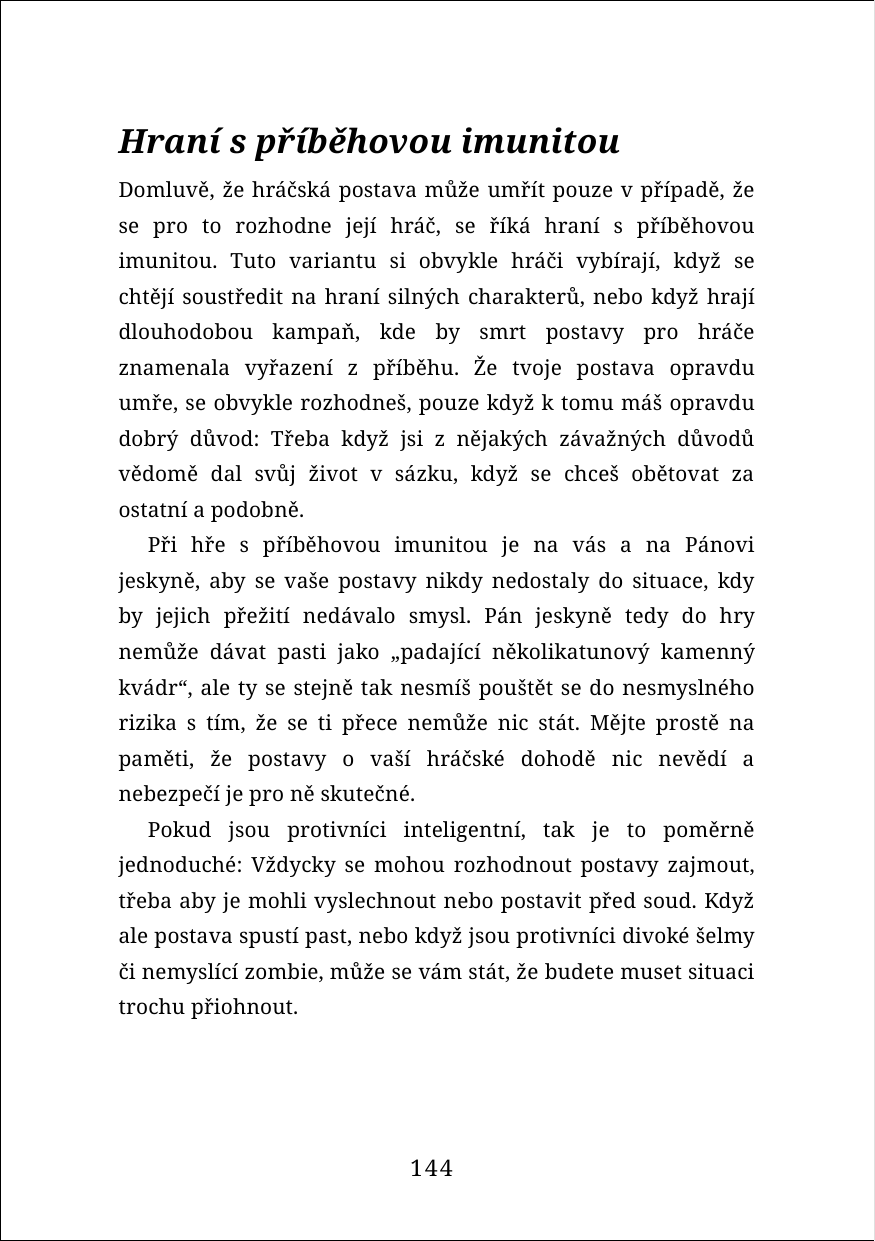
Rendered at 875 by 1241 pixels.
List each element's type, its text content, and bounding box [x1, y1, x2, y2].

subtitle Hraní s příběhovou imunitou [118, 118, 756, 164]
text Domluvě, že hráčská postava může umřít pouze v případě, že se pro to rozhodne její hráč, se říká hraní s příběhovou imunitou. Tuto variantu si obvykle hráči vybírají, když se chtějí soustředit na hraní silných charakterů, nebo když hrají dlouhodobou kampaň, kde by smrt postavy pro hráče znamenala vyřazení z příběhu. Že tvoje postava opravdu umře, se obvykle rozhodneš, pouze když k tomu máš opravdu dobrý důvod: Třeba když jsi z nějakých závažných důvodů vědomě dal svůj život v sázku, když se chceš obětovat za ostatní a podobně. Při hře s příběhovou imunitou je na vás a na Pánovi jeskyně, aby se vaše postavy nikdy nedostaly do situace, kdy by jejich přežití nedávalo smysl. Pán jeskyně tedy do hry nemůže dávat pasti jako „padající několikatunový kamenný kvádr“, ale ty se stejně tak nesmíš pouštět se do nesmyslného rizika s tím, že se ti přece nemůže nic stát. Mějte prostě na paměti, že postavy o vaší hráčské dohodě nic nevědí a nebezpečí je pro ně skutečné. Pokud jsou protivníci inteligentní, tak je to poměrně jednoduché: Vždycky se mohou rozhodnout postavy zajmout, třeba aby je mohli vyslechnout nebo postavit před soud. Když ale postava spustí past, nebo když jsou protivníci divoké šelmy či nemyslící zombie, může se vám stát, že budete muset situaci trochu přiohnout. [118, 175, 756, 1021]
